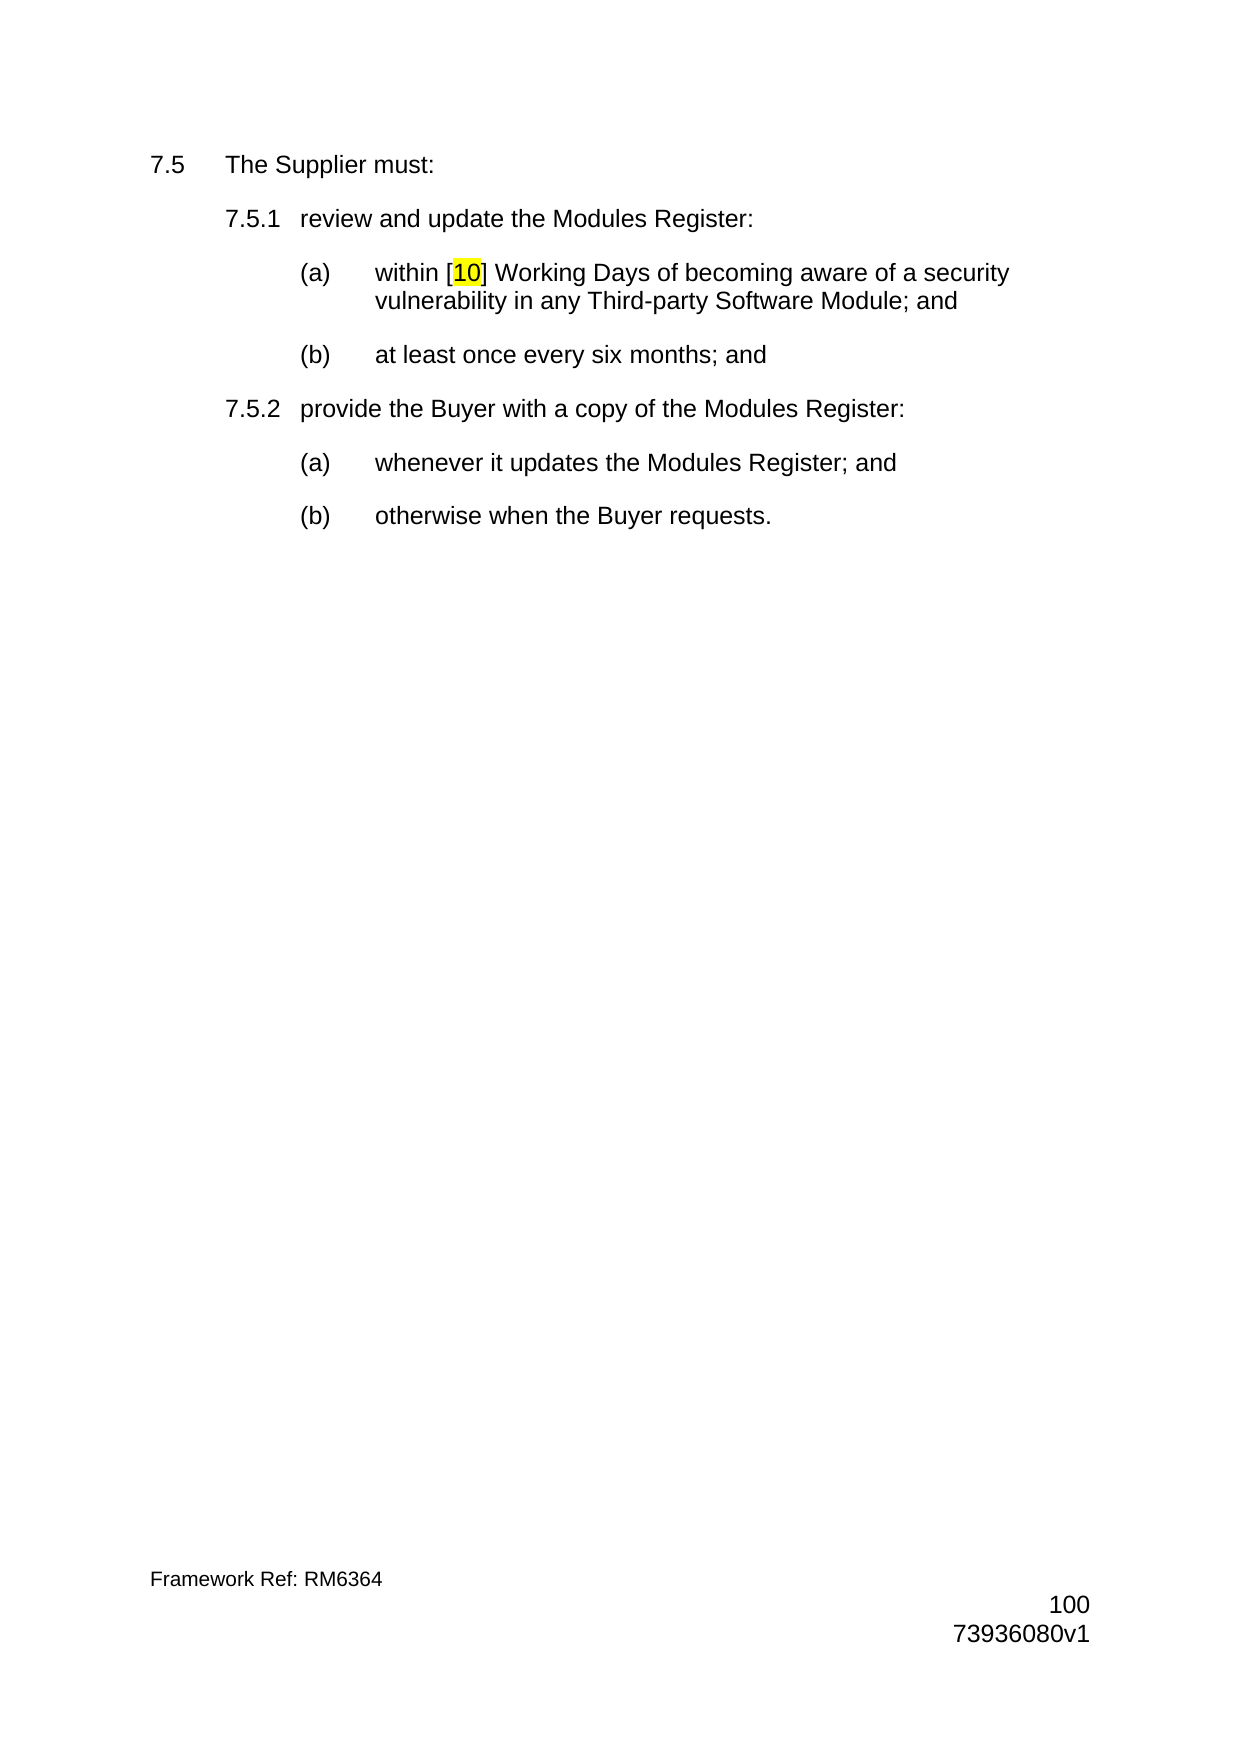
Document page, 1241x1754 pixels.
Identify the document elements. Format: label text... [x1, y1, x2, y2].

list The Supplier must: [150, 150, 1090, 179]
list provide the Buyer with a copy of the Modules Register: [225, 394, 1090, 422]
list at least once every six months; and [300, 340, 1090, 369]
list whenever it updates the Modules Register; and [300, 447, 1090, 476]
list review and update the Modules Register: [225, 204, 1090, 232]
list otherwise when the Buyer requests. [300, 501, 1090, 530]
list within [10] Working Days of becoming aware of a security vulnerability in any Third-party Software Module; and [300, 257, 1090, 315]
